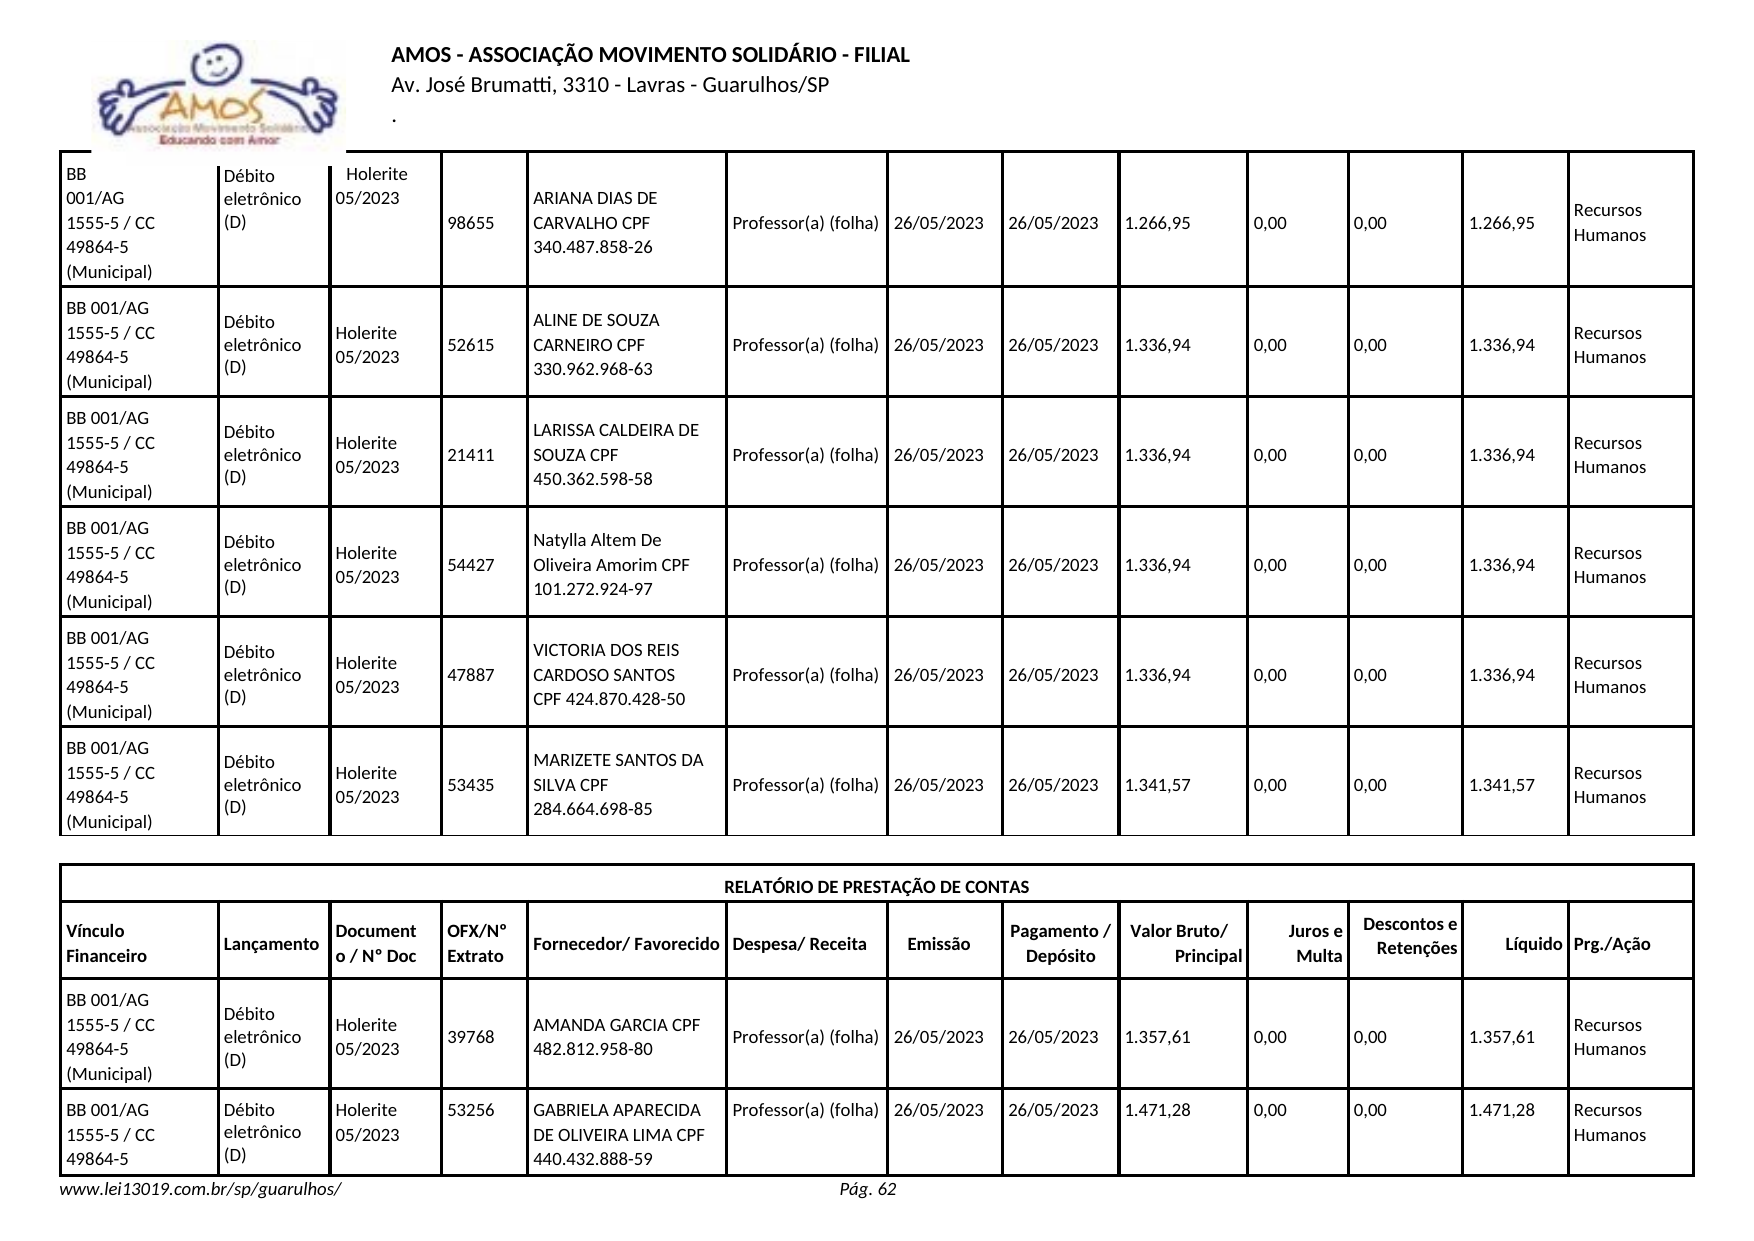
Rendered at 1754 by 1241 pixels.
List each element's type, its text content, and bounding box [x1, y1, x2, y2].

table_cell Recursos Humanos [1570, 508, 1692, 614]
table_cell 0,00 [1350, 288, 1461, 394]
table_cell Professor(a) (folha) [728, 728, 886, 834]
table_cell 0,00 [1249, 1090, 1347, 1174]
table_cell VICTORIA DOS REIS CARDOSO SANTOS CPF 424.870.428-50 [529, 618, 725, 724]
table_cell Juros e Multa [1249, 903, 1347, 977]
table_cell 26/05/2023 [1004, 508, 1117, 614]
table_cell ARIANA DIAS DE CARVALHO CPF 340.487.858-26 [529, 153, 725, 284]
table_cell Débito eletrônico (D) [220, 1090, 328, 1174]
table_cell Document o / Nº Doc [332, 903, 440, 977]
table_cell BB 001/AG 1555-5 / CC 49864-5 (Municipal) [62, 618, 217, 724]
table_cell Holerite 05/2023 [332, 618, 440, 724]
table_cell 0,00 [1249, 398, 1347, 504]
table_cell BB 001/AG 1555-5 / CC 49864-5 (Municipal) [62, 153, 217, 284]
table_cell BB 001/AG 1555-5 / CC 49864-5 (Municipal) [62, 398, 217, 504]
table_cell 26/05/2023 [889, 508, 1001, 614]
table_cell BB 001/AG 1555-5 / CC 49864-5 (Municipal) [62, 508, 217, 614]
table_cell Recursos Humanos [1570, 153, 1692, 284]
table_cell 26/05/2023 [1004, 618, 1117, 724]
table_cell ALINE DE SOUZA CARNEIRO CPF 330.962.968-63 [529, 288, 725, 394]
table_cell 53435 [443, 728, 526, 834]
table_cell 39768 [443, 980, 526, 1087]
table_cell Professor(a) (folha) [728, 980, 886, 1087]
table_cell 1.471,28 [1121, 1090, 1246, 1174]
table_cell 1.357,61 [1121, 980, 1246, 1087]
table_cell 26/05/2023 [1004, 398, 1117, 504]
table_cell 26/05/2023 [889, 618, 1001, 724]
table_cell Professor(a) (folha) [728, 618, 886, 724]
table_cell 54427 [443, 508, 526, 614]
table_cell Recursos Humanos [1570, 398, 1692, 504]
table_cell Débito eletrônico (D) [220, 508, 328, 614]
table_cell 0,00 [1350, 153, 1461, 284]
table_cell 1.336,94 [1121, 288, 1246, 394]
table_cell 1.336,94 [1464, 398, 1567, 504]
table_cell 26/05/2023 [1004, 980, 1117, 1087]
table_cell Descontos e Retenções [1350, 903, 1461, 977]
table_cell Pagamento / Depósito [1004, 903, 1117, 977]
table_cell 53256 [443, 1090, 526, 1174]
table_cell Holerite 05/2023 [332, 508, 440, 614]
table_cell MARIZETE SANTOS DA SILVA CPF 284.664.698-85 [529, 728, 725, 834]
table_cell Professor(a) (folha) [728, 153, 886, 284]
table_cell 0,00 [1350, 1090, 1461, 1174]
table_cell 0,00 [1249, 508, 1347, 614]
table_cell Débito eletrônico (D) [220, 618, 328, 724]
table_cell BB 001/AG 1555-5 / CC 49864-5 [62, 1090, 217, 1174]
table_cell Débito eletrônico (D) [220, 980, 328, 1087]
table_cell 1.336,94 [1121, 508, 1246, 614]
table_cell 0,00 [1350, 508, 1461, 614]
table_cell 98655 [443, 153, 526, 284]
table_cell Lançamento [220, 903, 328, 977]
table_header RELATÓRIO DE PRESTAÇÃO DE CONTAS [62, 866, 1692, 900]
table_cell 1.341,57 [1464, 728, 1567, 834]
table_cell Prg./Ação [1570, 903, 1692, 977]
table_cell 0,00 [1249, 153, 1347, 284]
table_cell 1.357,61 [1464, 980, 1567, 1087]
table_cell Recursos Humanos [1570, 618, 1692, 724]
table_cell 0,00 [1350, 728, 1461, 834]
table_cell Recursos Humanos [1570, 980, 1692, 1087]
table_cell AMANDA GARCIA CPF 482.812.958-80 [529, 980, 725, 1087]
table_cell 0,00 [1350, 618, 1461, 724]
table_cell Débito eletrônico (D) [220, 166, 328, 284]
table_cell 1.471,28 [1464, 1090, 1567, 1174]
table_cell 26/05/2023 [1004, 288, 1117, 394]
table_cell LARISSA CALDEIRA DE SOUZA CPF 450.362.598-58 [529, 398, 725, 504]
table_cell BB 001/AG 1555-5 / CC 49864-5 (Municipal) [62, 288, 217, 394]
table_cell Vínculo Financeiro [62, 903, 217, 977]
table_cell 1.336,94 [1121, 398, 1246, 504]
table_cell 26/05/2023 [1004, 153, 1117, 284]
table_cell Holerite 05/2023 [332, 153, 440, 284]
table_cell Professor(a) (folha) [728, 288, 886, 394]
table_cell Emissão [889, 903, 1001, 977]
table_cell 1.336,94 [1464, 288, 1567, 394]
table_cell 1.336,94 [1464, 618, 1567, 724]
table_cell Líquido [1464, 903, 1567, 977]
table_cell Recursos Humanos [1570, 288, 1692, 394]
table_cell Despesa/ Receita [728, 903, 886, 977]
table_cell 26/05/2023 [889, 728, 1001, 834]
table_cell 0,00 [1249, 980, 1347, 1087]
table_cell 21411 [443, 398, 526, 504]
table_cell 1.336,94 [1121, 618, 1246, 724]
table_cell Fornecedor/ Favorecido [529, 903, 725, 977]
table_cell Holerite 05/2023 [332, 980, 440, 1087]
table_cell 1.341,57 [1121, 728, 1246, 834]
table_cell 52615 [443, 288, 526, 394]
table_cell 0,00 [1249, 288, 1347, 394]
table_cell 26/05/2023 [1004, 728, 1117, 834]
table_cell Professor(a) (folha) [728, 1090, 886, 1174]
table_cell BB 001/AG 1555-5 / CC 49864-5 (Municipal) [62, 728, 217, 834]
table_cell 0,00 [1249, 728, 1347, 834]
table_cell Holerite 05/2023 [332, 1090, 440, 1174]
table_cell 26/05/2023 [889, 153, 1001, 284]
table_cell Professor(a) (folha) [728, 508, 886, 614]
table_cell 1.266,95 [1464, 153, 1567, 284]
table_cell BB 001/AG 1555-5 / CC 49864-5 (Municipal) [62, 980, 217, 1087]
table_cell 26/05/2023 [889, 398, 1001, 504]
table_cell 1.336,94 [1464, 508, 1567, 614]
table_cell 47887 [443, 618, 526, 724]
table_cell 0,00 [1350, 398, 1461, 504]
table_cell Holerite 05/2023 [332, 398, 440, 504]
table_cell GABRIELA APARECIDA DE OLIVEIRA LIMA CPF 440.432.888-59 [529, 1090, 725, 1174]
table_cell Débito eletrônico (D) [220, 288, 328, 394]
table_cell Holerite 05/2023 [332, 728, 440, 834]
table_cell Valor Bruto/ Principal [1121, 903, 1246, 977]
table_cell 26/05/2023 [889, 1090, 1001, 1174]
table_cell Recursos Humanos [1570, 1090, 1692, 1174]
table_cell 0,00 [1249, 618, 1347, 724]
table_cell Holerite 05/2023 [332, 288, 440, 394]
table_cell Débito eletrônico (D) [220, 728, 328, 834]
table_cell 0,00 [1350, 980, 1461, 1087]
table_cell Professor(a) (folha) [728, 398, 886, 504]
table_cell Débito eletrônico (D) [220, 398, 328, 504]
table_cell Recursos Humanos [1570, 728, 1692, 834]
table_cell 26/05/2023 [889, 288, 1001, 394]
table_cell Natylla Altem De Oliveira Amorim CPF 101.272.924-97 [529, 508, 725, 614]
table_cell 26/05/2023 [889, 980, 1001, 1087]
table_cell 26/05/2023 [1004, 1090, 1117, 1174]
table_cell OFX/Nº Extrato [443, 903, 526, 977]
table_cell 1.266,95 [1121, 153, 1246, 284]
